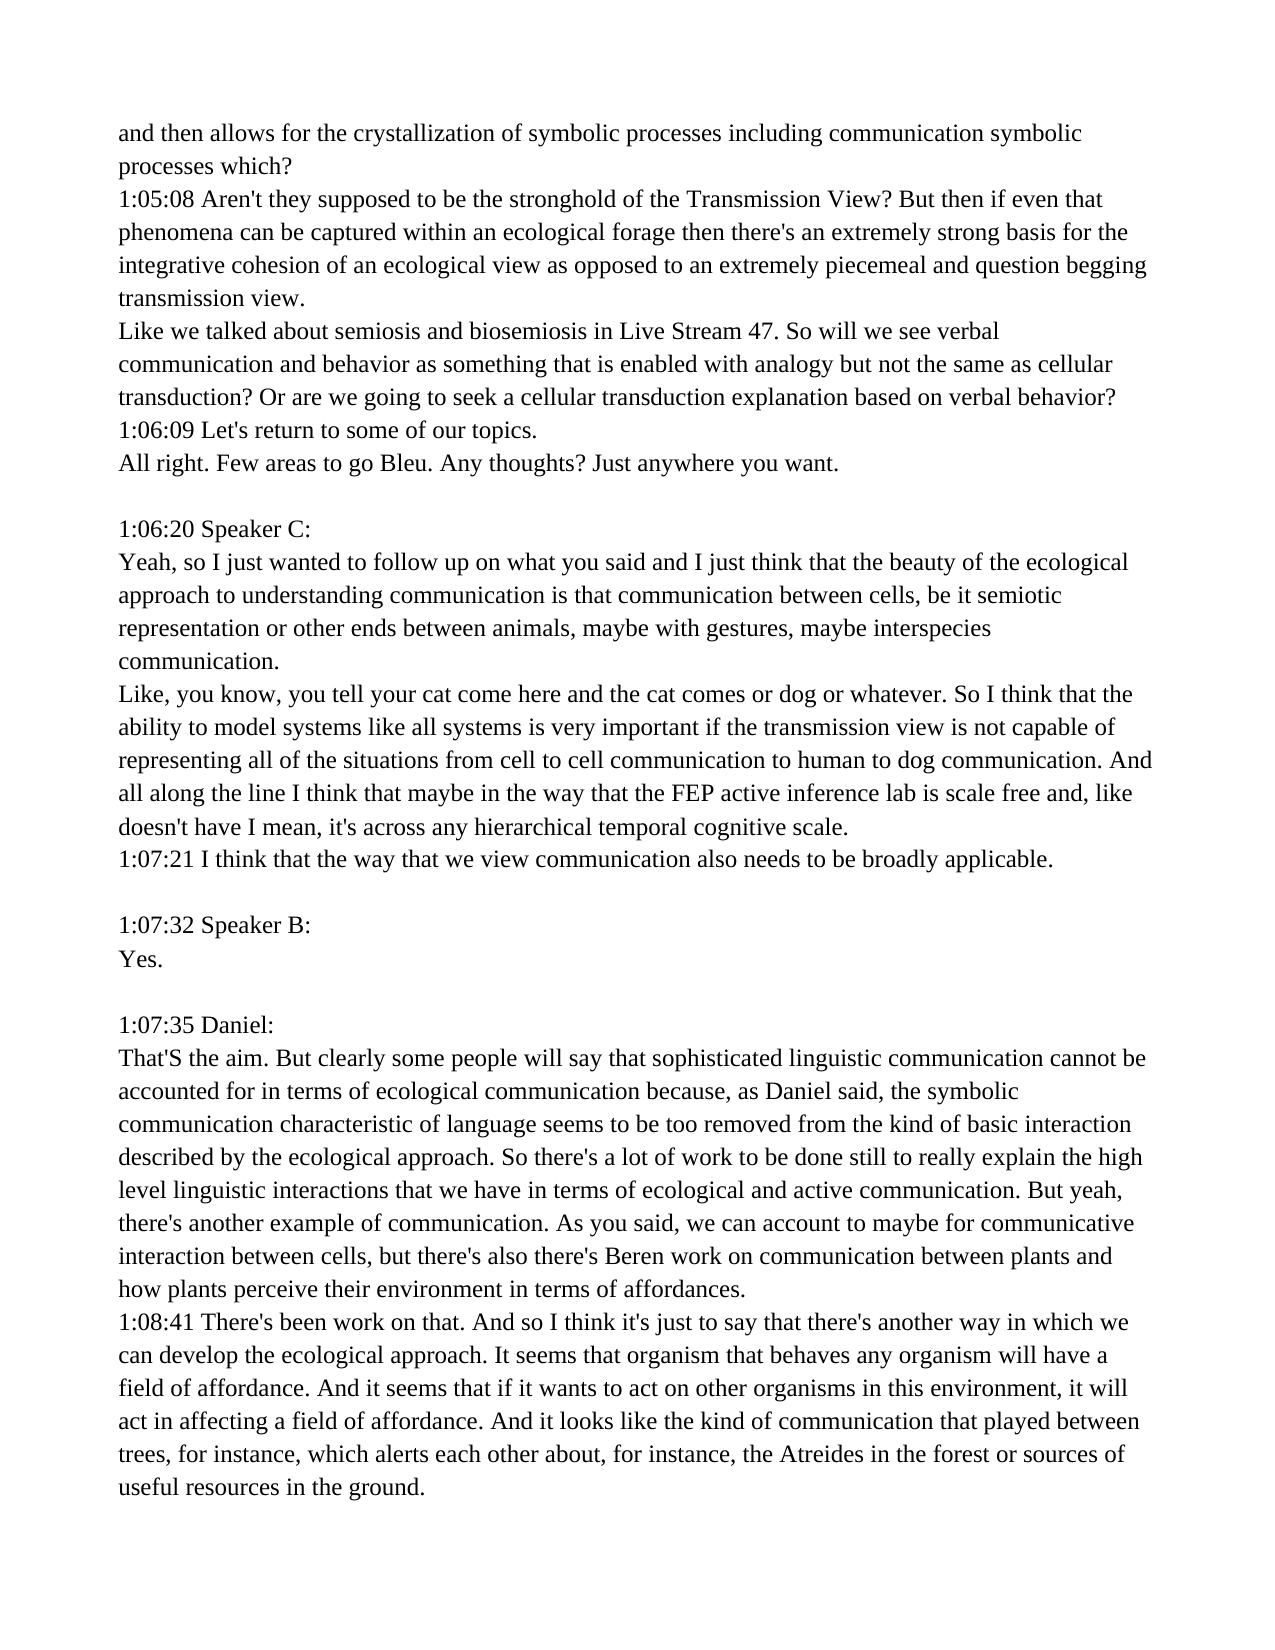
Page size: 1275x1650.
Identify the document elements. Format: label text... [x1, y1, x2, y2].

text Yes. [118, 944, 1157, 972]
text All right. Few areas to go Bleu. Any thoughts? Just anywhere you want. [118, 448, 1157, 477]
text 1:07:35 Daniel: [118, 1010, 1157, 1038]
text 1:06:20 Speaker C: [118, 514, 1157, 543]
text Like we talked about semiosis and biosemiosis in Live Stream 47. So will we see verbal communication and behavior as something that is enabled with analogy but not the same as cellular transduction? Or are we going to seek a cellular transduction explanation based on verbal behavior? [118, 316, 1157, 411]
text Like, you know, you tell your cat come here and the cat comes or dog or whatever. So I think that the ability to model systems like all systems is very important if the transmission view is not capable of representing all of the situations from cell to cell communication to human to dog communication. And all along the line I think that maybe in the way that the FEP active inference lab is scale free and, like doesn't have I mean, it's across any hierarchical temporal cognitive scale. [118, 679, 1157, 840]
text That'S the aim. But clearly some people will say that sophisticated linguistic communication cannot be accounted for in terms of ecological communication because, as Daniel said, the symbolic communication characteristic of language seems to be too removed from the kind of basic interaction described by the ecological approach. So there's a lot of work to be done still to really explain the high level linguistic interactions that we have in terms of ecological and active communication. But yeah, there's another example of communication. As you said, we can account to maybe for communicative interaction between cells, but there's also there's Beren work on communication between plants and how plants perceive their environment in terms of affordances. [118, 1043, 1157, 1303]
text 1:05:08 Aren't they supposed to be the stronghold of the Transmission View? But then if even that phenomena can be captured within an ecological forage then there's an extremely strong basis for the integrative cohesion of an ecological view as opposed to an extremely piecemeal and question begging transmission view. [118, 184, 1157, 312]
text Yeah, so I just wanted to follow up on what you said and I just think that the beauty of the ecological approach to understanding communication is that communication between cells, be it semiotic representation or other ends between animals, maybe with gestures, maybe interspecies communication. [118, 547, 1157, 675]
text 1:07:21 I think that the way that we view communication also needs to be broadly applicable. [118, 844, 1157, 873]
text and then allows for the crystallization of symbolic processes including communication symbolic processes which? [118, 118, 1157, 180]
text 1:07:32 Speaker B: [118, 911, 1157, 939]
text 1:06:09 Let's return to some of our topics. [118, 415, 1157, 444]
text 1:08:41 There's been work on that. And so I think it's just to say that there's another way in which we can develop the ecological approach. It seems that organism that behaves any organism will have a field of affordance. And it seems that if it wants to act on other organisms in this environment, it will act in affecting a field of affordance. And it looks like the kind of communication that played between trees, for instance, which alerts each other about, for instance, the Atreides in the forest or sources of useful resources in the ground. [118, 1307, 1157, 1501]
